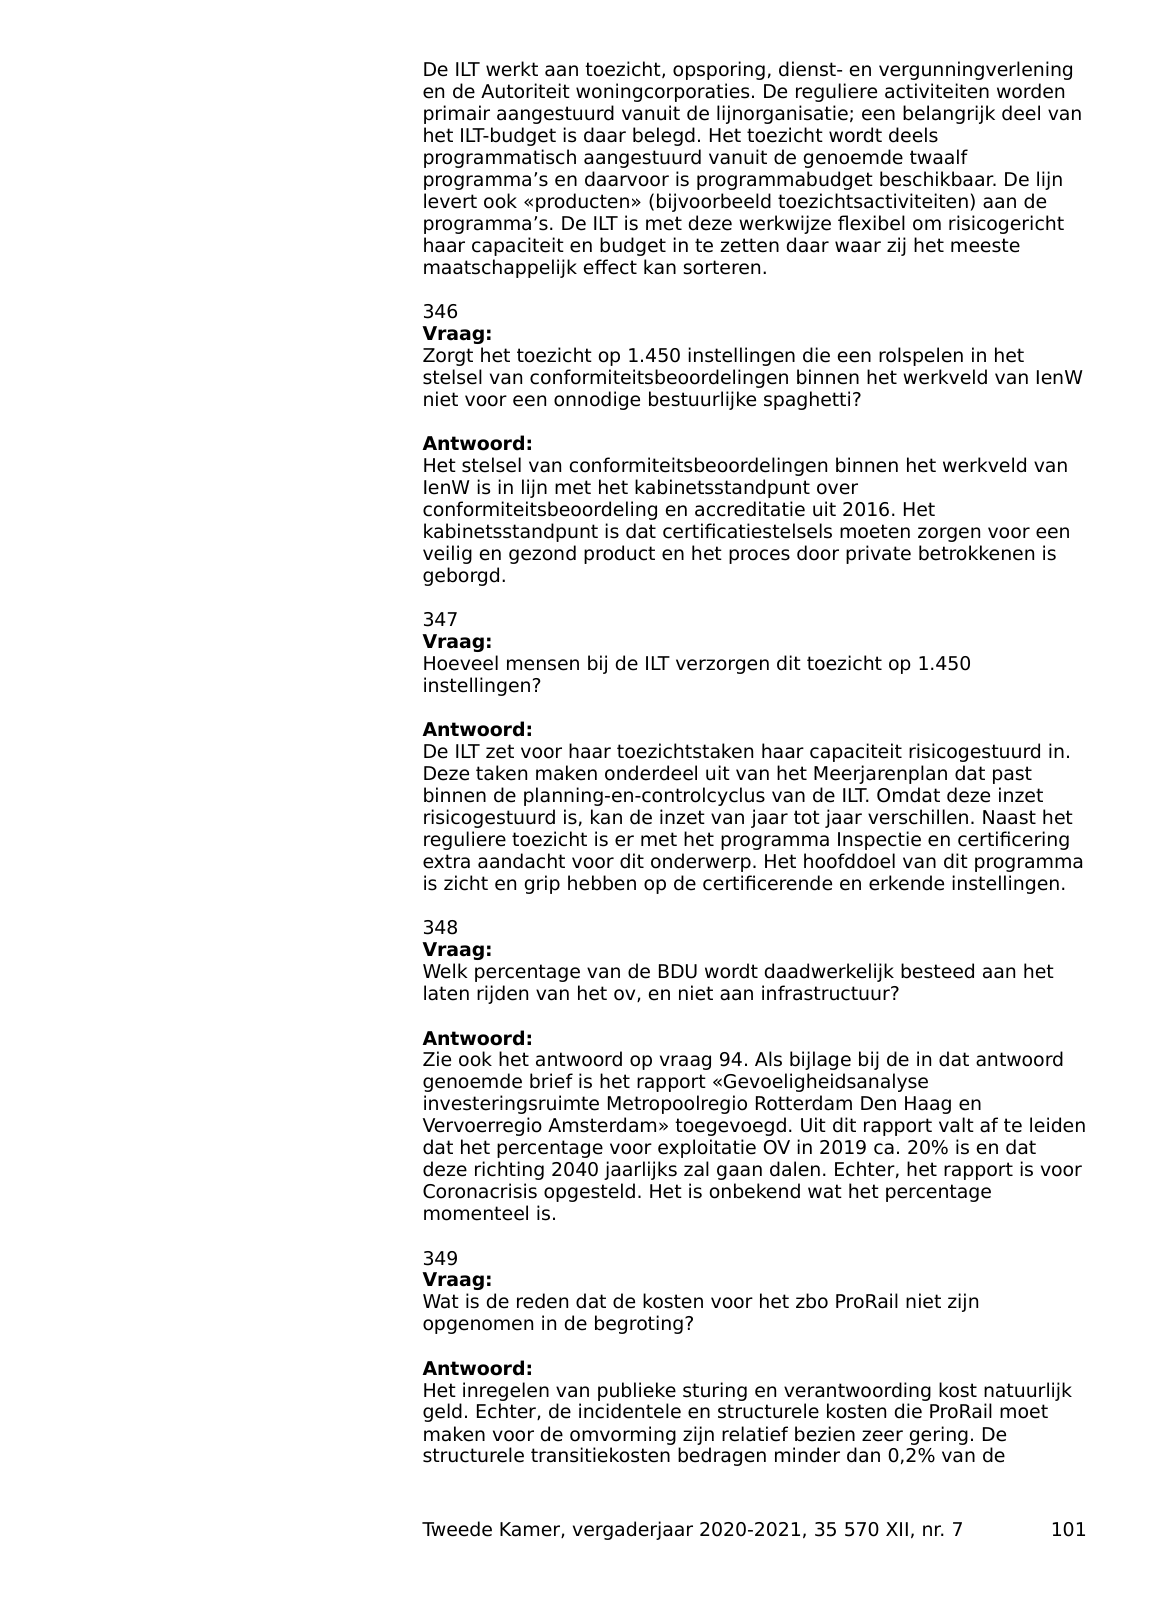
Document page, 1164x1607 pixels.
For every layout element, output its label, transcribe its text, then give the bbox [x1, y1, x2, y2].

text Het inregelen van publieke sturing en verantwoording kost natuurlijk geld. Echter, de incidentele en structurele kosten die ProRail moet maken voor de omvorming zijn relatief bezien zeer gering. De structurele transitiekosten bedragen minder dan 0,2% van de [422, 1379, 1087, 1467]
text Antwoord: [422, 719, 1087, 741]
text Zie ook het antwoord op vraag 94. Als bijlage bij de in dat antwoord genoemde brief is het rapport «Gevoeligheidsanalyse investeringsruimte Metropoolregio Rotterdam Den Haag en Vervoerregio Amsterdam» toegevoegd. Uit dit rapport valt af te leiden dat het percentage voor exploitatie OV in 2019 ca. 20% is en dat deze richting 2040 jaarlijks zal gaan dalen. Echter, het rapport is voor Coronacrisis opgesteld. Het is onbekend wat het percentage momenteel is. [422, 1049, 1087, 1225]
text 347 [422, 609, 1087, 631]
text 349 [422, 1247, 1087, 1269]
text Antwoord: [422, 1357, 1087, 1379]
text Antwoord: [422, 433, 1087, 455]
text Vraag: [422, 323, 1087, 345]
text 348 [422, 917, 1087, 939]
text 346 [422, 301, 1087, 323]
text Vraag: [422, 939, 1087, 961]
text Het stelsel van conformiteitsbeoordelingen binnen het werkveld van IenW is in lijn met het kabinetsstandpunt over conformiteitsbeoordeling en accreditatie uit 2016. Het kabinetsstandpunt is dat certificatiestelsels moeten zorgen voor een veilig en gezond product en het proces door private betrokkenen is geborgd. [422, 455, 1087, 587]
text Hoeveel mensen bij de ILT verzorgen dit toezicht op 1.450 instellingen? [422, 653, 1087, 697]
text Vraag: [422, 1269, 1087, 1291]
text Wat is de reden dat de kosten voor het zbo ProRail niet zijn opgenomen in de begroting? [422, 1291, 1087, 1335]
text Welk percentage van de BDU wordt daadwerkelijk besteed aan het laten rijden van het ov, en niet aan infrastructuur? [422, 961, 1087, 1005]
text Antwoord: [422, 1027, 1087, 1049]
text Zorgt het toezicht op 1.450 instellingen die een rolspelen in het stelsel van conformiteitsbeoordelingen binnen het werkveld van IenW niet voor een onnodige bestuurlijke spaghetti? [422, 345, 1087, 411]
text Vraag: [422, 631, 1087, 653]
text De ILT werkt aan toezicht, opsporing, dienst- en vergunningverlening en de Autoriteit woningcorporaties. De reguliere activiteiten worden primair aangestuurd vanuit de lijnorganisatie; een belangrijk deel van het ILT-budget is daar belegd. Het toezicht wordt deels programmatisch aangestuurd vanuit de genoemde twaalf programma’s en daarvoor is programmabudget beschikbaar. De lijn levert ook «producten» (bijvoorbeeld toezichtsactiviteiten) aan de programma’s. De ILT is met deze werkwijze flexibel om risicogericht haar capaciteit en budget in te zetten daar waar zij het meeste maatschappelijk effect kan sorteren. [422, 59, 1087, 279]
text De ILT zet voor haar toezichtstaken haar capaciteit risicogestuurd in. Deze taken maken onderdeel uit van het Meerjarenplan dat past binnen de planning-en-controlcyclus van de ILT. Omdat deze inzet risicogestuurd is, kan de inzet van jaar tot jaar verschillen. Naast het reguliere toezicht is er met het programma Inspectie en certificering extra aandacht voor dit onderwerp. Het hoofddoel van dit programma is zicht en grip hebben op de certificerende en erkende instellingen. [422, 741, 1087, 895]
